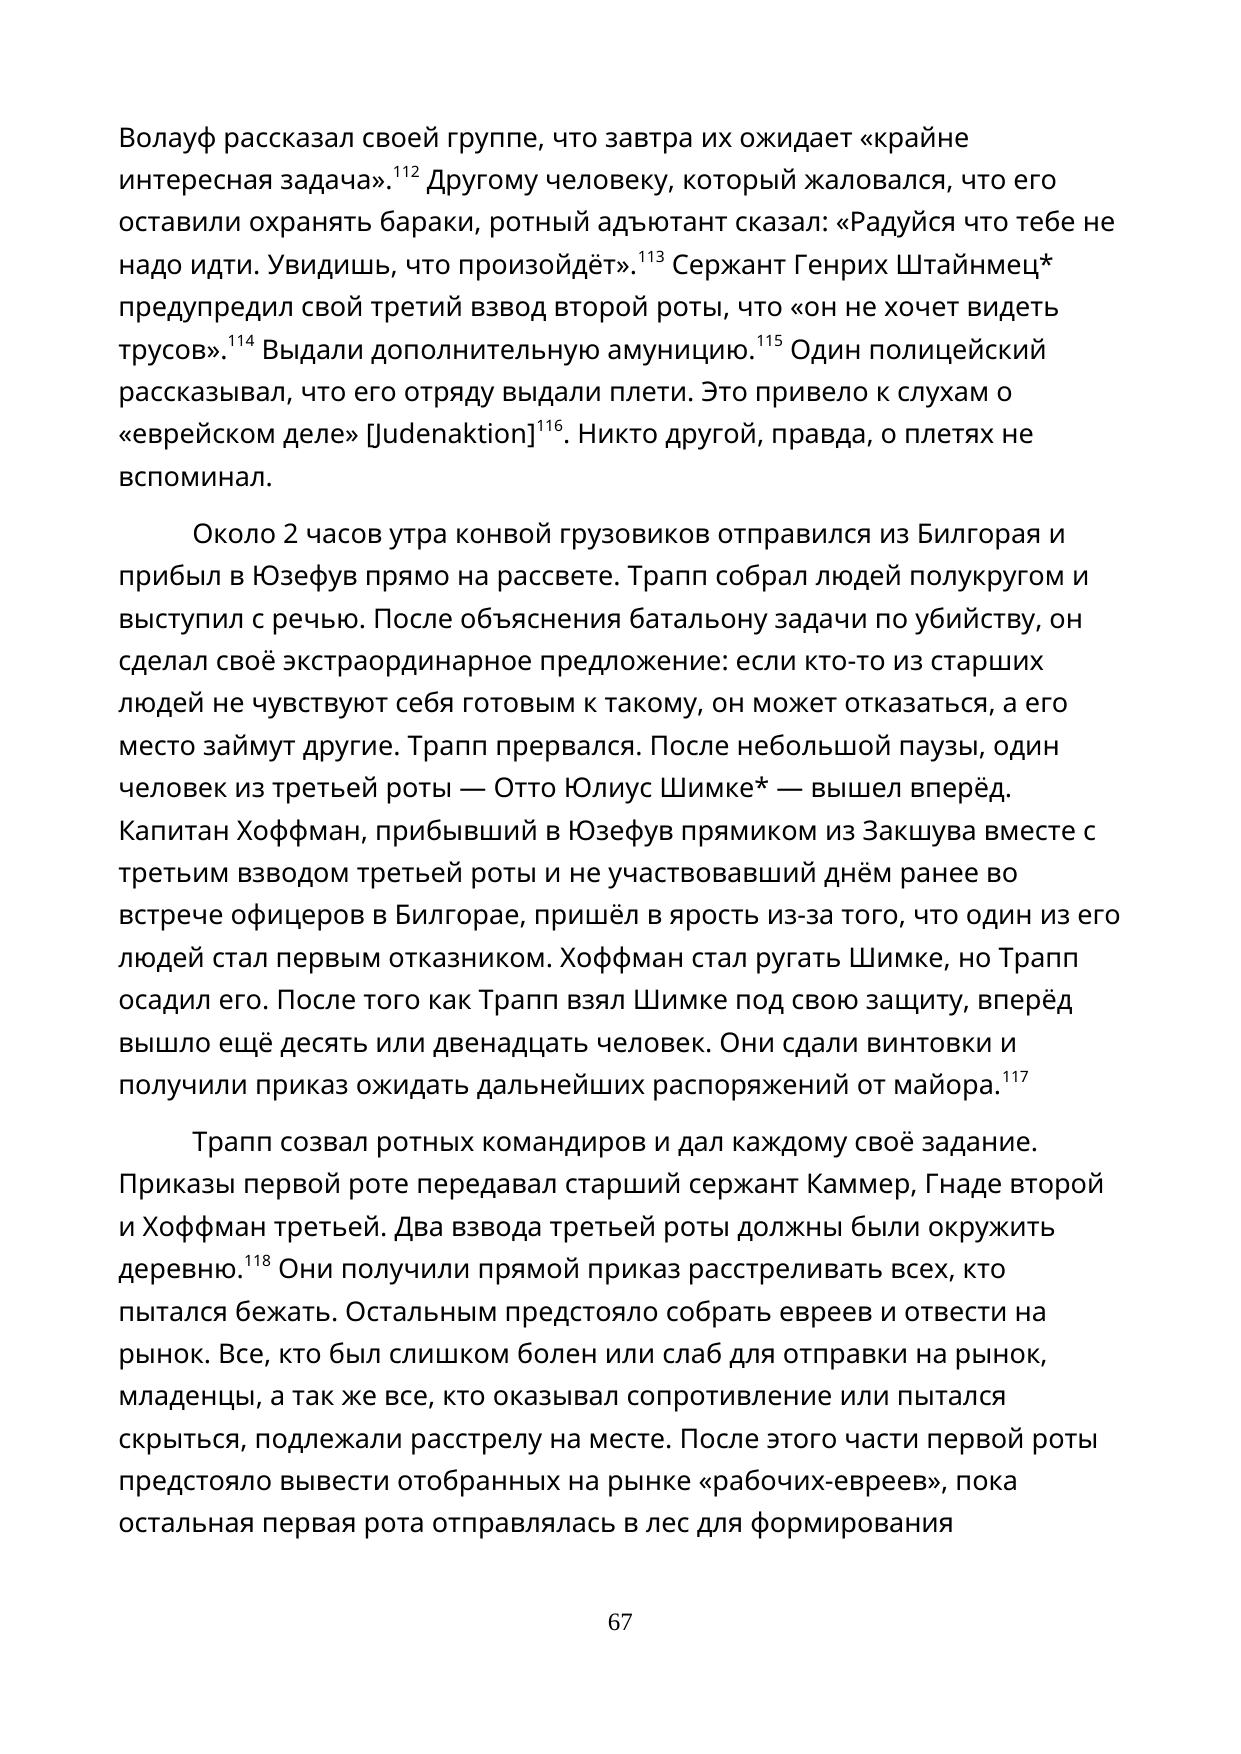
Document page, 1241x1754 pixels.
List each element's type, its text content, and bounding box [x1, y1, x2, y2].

text Около 2 часов утра конвой грузовиков отправился из Билгорая и прибыл в Юзефув прямо на рассвете. Трапп собрал людей полукругом и выступил с речью. После объяснения батальону задачи по убийству, он сделал своё экстраординарное предложение: если кто-то из старших людей не чувствуют себя готовым к такому, он может отказаться, а его место займут другие. Трапп прервался. После небольшой паузы, один человек из третьей роты — Отто Юлиус Шимке* — вышел вперёд. Капитан Хоффман, прибывший в Юзефув прямиком из Закшува вместе с третьим взводом третьей роты и не участвовавший днём ранее во встрече офицеров в Билгорае, пришёл в ярость из-за того, что один из его людей стал первым отказником. Хоффман стал ругать Шимке, но Трапп осадил его. После того как Трапп взял Шимке под свою защиту, вперёд вышло ещё десять или двенадцать человек. Они сдали винтовки и получили приказ ожидать дальнейших распоряжений от майора. [118, 514, 1122, 1102]
text Трапп созвал ротных командиров и дал каждому своё задание. Приказы первой роте передавал старший сержант Каммер, Гнаде второй и Хоффман третьей. Два взвода третьей роты должны были окружить деревню. Они получили прямой приказ расстреливать всех, кто пытался бежать. Остальным предстояло собрать евреев и отвести на рынок. Все, кто был слишком болен или слаб для отправки на рынок, младенцы, а так же все, кто оказывал сопротивление или пытался скрыться, подлежали расстрелу на месте. После этого части первой роты предстояло вывести отобранных на рынке «рабочих-евреев», пока остальная первая рота отправлялась в лес для формирования [118, 1122, 1122, 1541]
text Волауф рассказал своей группе, что завтра их ожидает «крайне интересная задача». Другому человеку, который жаловался, что его оставили охранять бараки, ротный адъютант сказал: «Радуйся что тебе не надо идти. Увидишь, что произойдёт». Сержант Генрих Штайнмец* предупредил свой третий взвод второй роты, что «он не хочет видеть трусов». Выдали дополнительную амуницию. Один полицейский рассказывал, что его отряду выдали плети. Это привело к слухам о «еврейском деле» [Judenaktion]. Никто другой, правда, о плетях не вспоминал. [118, 118, 1122, 494]
